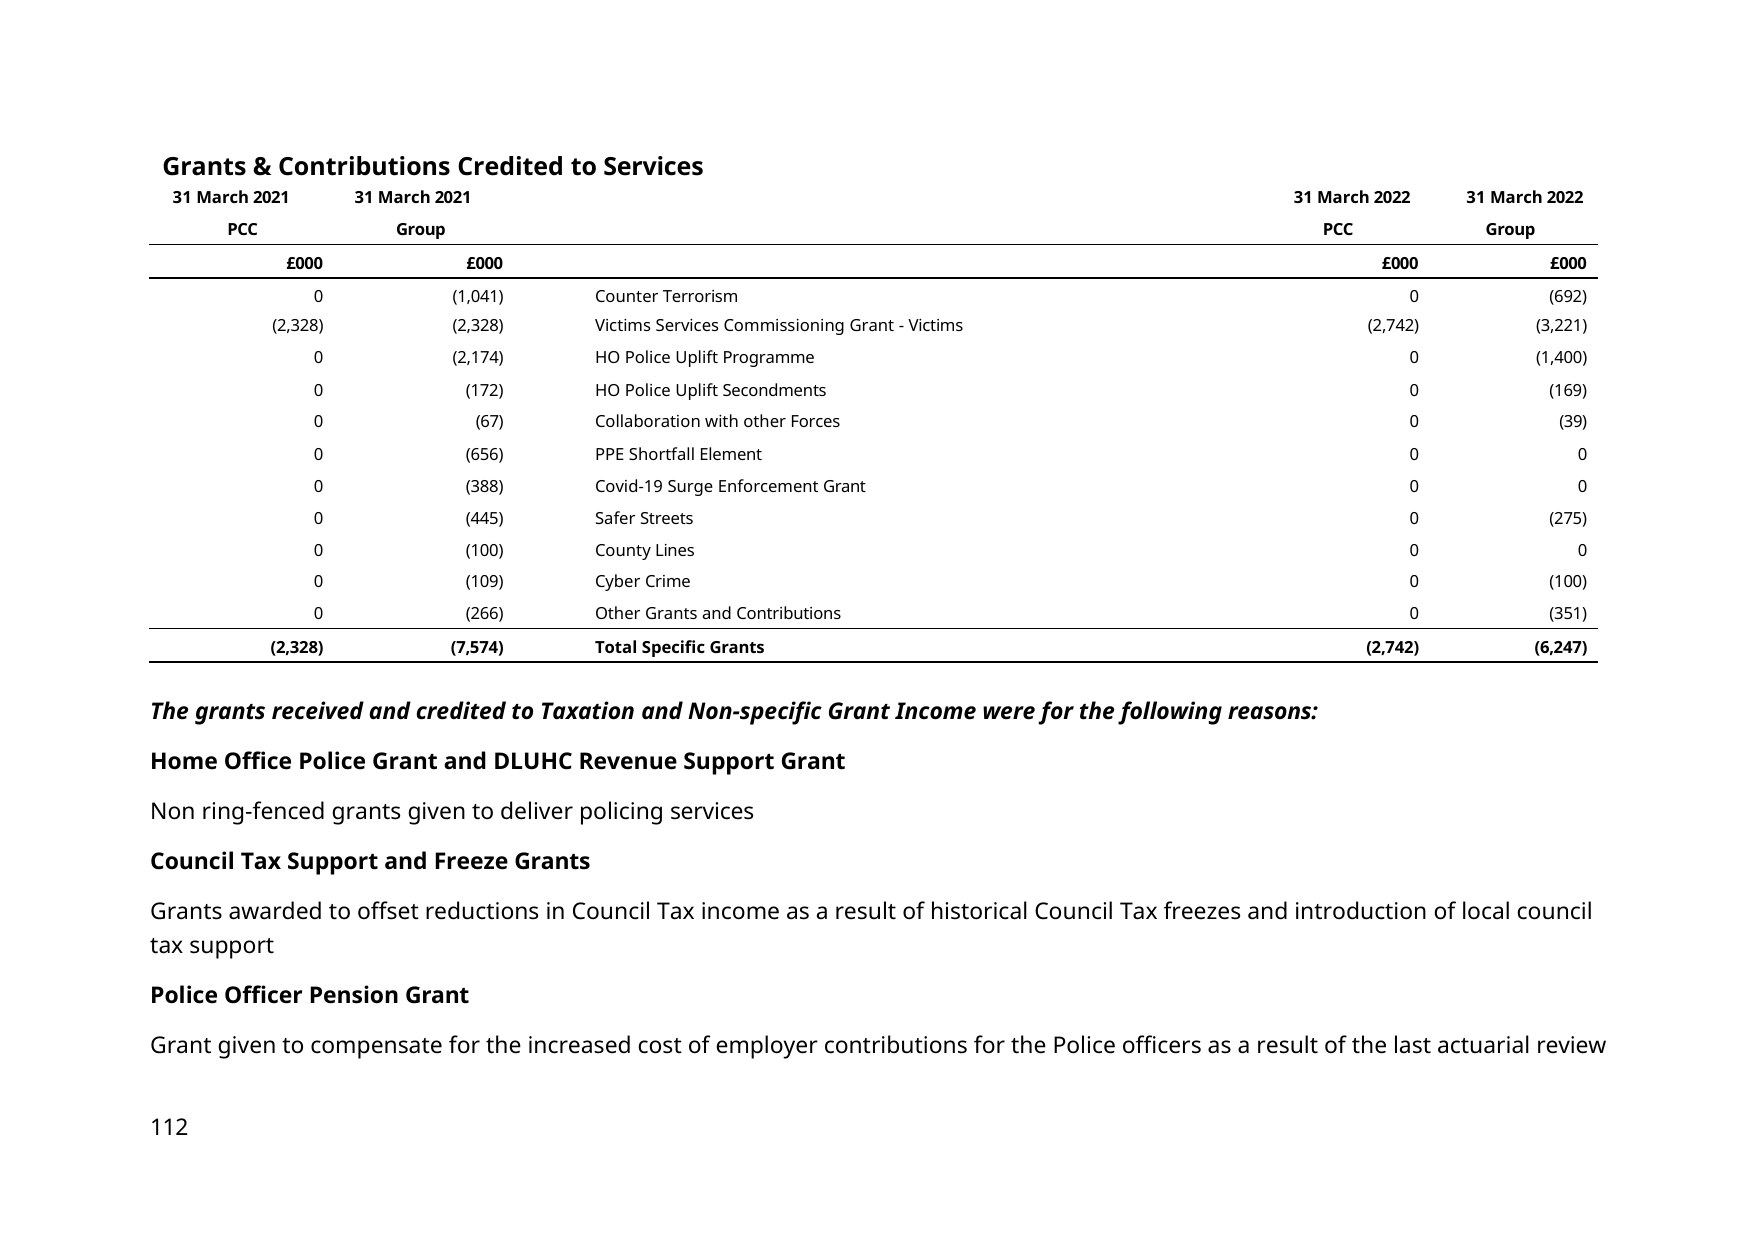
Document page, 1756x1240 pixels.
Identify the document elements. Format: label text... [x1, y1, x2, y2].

text Non ring-fenced grants given to deliver policing services [150, 795, 1722, 826]
table_cell 0 [149, 436, 339, 469]
table_cell (266) [339, 595, 549, 628]
table_cell 0 [1431, 533, 1598, 564]
text Grant given to compensate for the increased cost of employer contributions for the Police officers as a result of the last actuarial review [150, 1029, 1607, 1060]
table_cell 0 [1173, 501, 1431, 533]
table_cell (656) [339, 436, 549, 469]
subtitle Council Tax Support and Freeze Grants [150, 845, 1722, 876]
table_cell (275) [1431, 501, 1598, 533]
table_cell HO Police Uplift Programme [549, 340, 1172, 372]
table_cell £000 [1173, 245, 1431, 277]
table_cell (351) [1431, 595, 1598, 628]
table_cell 0 [1173, 340, 1431, 372]
table_cell County Lines [549, 533, 1172, 564]
subtitle The grants received and credited to Taxation and Non-specific Grant Income were for the following reasons: [150, 695, 1722, 726]
table_cell (1,041) [339, 279, 549, 308]
table_cell (7,574) [339, 629, 549, 661]
table_cell (100) [1431, 564, 1598, 595]
table_cell (1,400) [1431, 340, 1598, 372]
table_cell (6,247) [1431, 629, 1598, 661]
table_cell 0 [1173, 404, 1431, 436]
table_cell Counter Terrorism [549, 279, 1172, 308]
table_cell Other Grants and Contributions [549, 595, 1172, 628]
table_cell [549, 212, 1172, 244]
table_cell HO Police Uplift Secondments [549, 372, 1172, 404]
table_cell £000 [339, 245, 549, 277]
table_cell 31 March 2022 [1431, 183, 1598, 212]
table_cell Cyber Crime [549, 564, 1172, 595]
table_cell Safer Streets [549, 501, 1172, 533]
table_cell 0 [149, 279, 339, 308]
table_cell Group [1431, 212, 1598, 244]
table_cell (2,174) [339, 340, 549, 372]
table_cell (2,742) [1173, 629, 1431, 661]
table_cell 0 [1173, 436, 1431, 469]
table_cell 0 [1431, 436, 1598, 469]
table_cell (169) [1431, 372, 1598, 404]
table_cell 0 [1173, 533, 1431, 564]
table_cell (172) [339, 372, 549, 404]
table_cell (2,742) [1173, 308, 1431, 339]
table_cell 31 March 2022 [1173, 183, 1431, 212]
subtitle Police Officer Pension Grant [150, 979, 1722, 1010]
table_cell 0 [149, 501, 339, 533]
table_cell 0 [149, 564, 339, 595]
table_cell 31 March 2021 [339, 183, 549, 212]
table_cell (2,328) [149, 629, 339, 661]
table_cell 0 [149, 469, 339, 501]
table_cell 0 [1173, 279, 1431, 308]
table_cell (67) [339, 404, 549, 436]
table_cell Collaboration with other Forces [549, 404, 1172, 436]
table_cell PPE Shortfall Element [549, 436, 1172, 469]
table_cell (445) [339, 501, 549, 533]
table_cell 0 [1173, 564, 1431, 595]
subtitle Home Office Police Grant and DLUHC Revenue Support Grant [150, 745, 1722, 776]
table_cell Victims Services Commissioning Grant - Victims [549, 308, 1172, 339]
table_cell £000 [149, 245, 339, 277]
table_cell (39) [1431, 404, 1598, 436]
table_cell [549, 183, 1172, 212]
table_cell 0 [1173, 372, 1431, 404]
table_cell (109) [339, 564, 549, 595]
table_cell (2,328) [149, 308, 339, 339]
table_cell Total Specific Grants [549, 629, 1172, 661]
table_cell 31 March 2021 [149, 183, 339, 212]
table_cell 0 [149, 404, 339, 436]
table_cell (2,328) [339, 308, 549, 339]
table_cell 0 [149, 595, 339, 628]
table_cell PCC [149, 212, 339, 244]
table_cell £000 [1431, 245, 1598, 277]
table_cell Group [339, 212, 549, 244]
table_cell [549, 245, 1172, 277]
table_cell 0 [1173, 595, 1431, 628]
table_cell 0 [1173, 469, 1431, 501]
table_cell (100) [339, 533, 549, 564]
table_cell 0 [149, 533, 339, 564]
table_header Grants & Contributions Credited to Services [149, 149, 1598, 182]
table_cell (388) [339, 469, 549, 501]
table_cell 0 [149, 340, 339, 372]
table_cell Covid-19 Surge Enforcement Grant [549, 469, 1172, 501]
text Grants awarded to offset reductions in Council Tax income as a result of historical Council Tax freezes and introduction of local council tax support [150, 895, 1607, 960]
table_cell 0 [1431, 469, 1598, 501]
table_cell PCC [1173, 212, 1431, 244]
table_cell (692) [1431, 279, 1598, 308]
table_cell 0 [149, 372, 339, 404]
table_cell (3,221) [1431, 308, 1598, 339]
